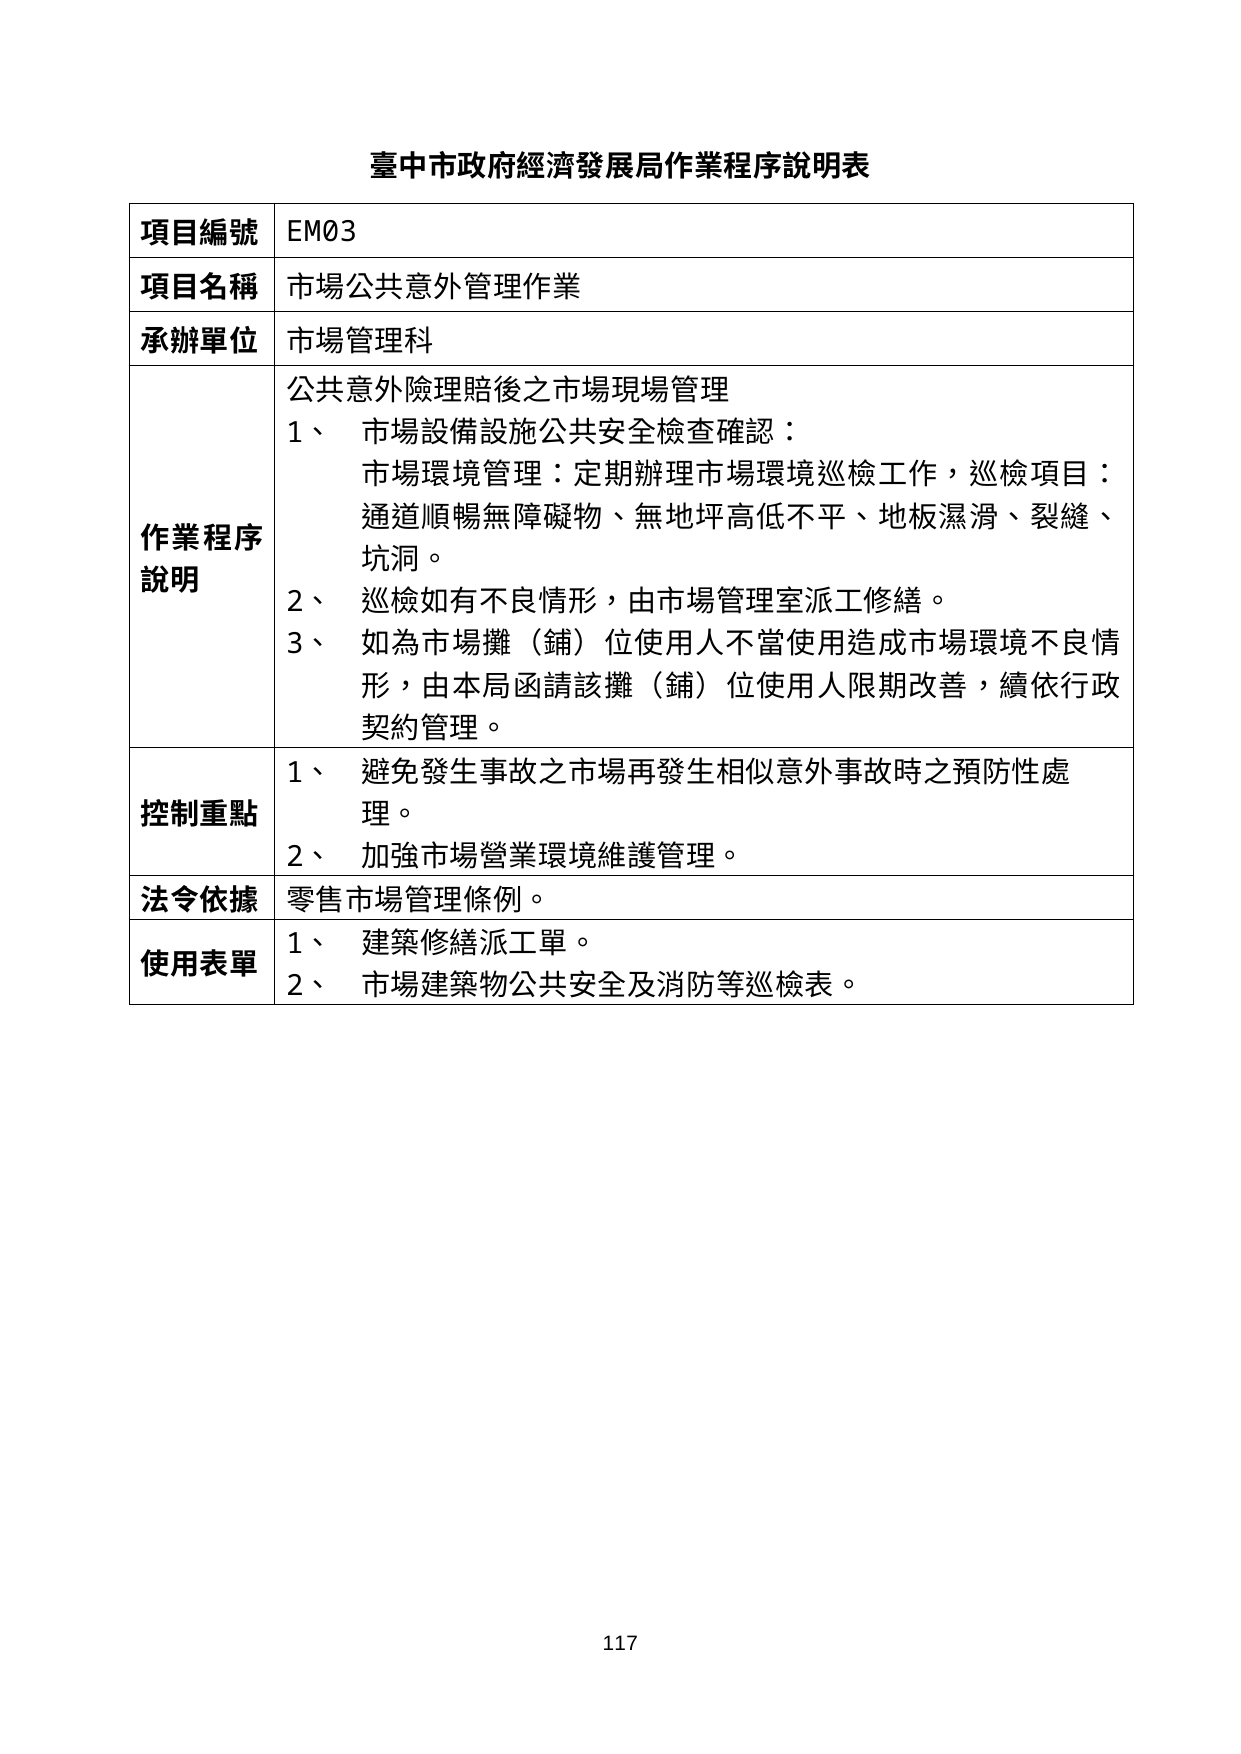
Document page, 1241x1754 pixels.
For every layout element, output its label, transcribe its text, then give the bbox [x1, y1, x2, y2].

table_cell 公共意外險理賠後之市場現場管理 市場設備設施公共安全檢查確認： 市場環境管理：定期辦理市場環境巡檢工作，巡檢項目：通道順暢無障礙物、無地坪高低不平、地板濕滑、裂縫、坑洞。 巡檢如有不良情形，由市場管理室派工修繕。 如為市場攤（鋪）位使用人不當使用造成市場環境不良情形，由本局函請該攤（鋪）位使用人限期改善，續依行政契約管理。 [275, 366, 1133, 747]
table_cell 建築修繕派工單。 市場建築物公共安全及消防等巡檢表。 [275, 920, 1133, 1004]
table_cell 使用表單 [130, 920, 274, 1004]
table_cell 法令依據 [130, 876, 274, 918]
text 臺中市政府經濟發展局作業程序說明表 [118, 122, 1122, 184]
table_header EM03 [275, 204, 1133, 257]
table_cell 避免發生事故之市場再發生相似意外事故時之預防性處理。 加強市場營業環境維護管理。 [275, 748, 1133, 875]
table_cell 市場管理科 [275, 312, 1133, 365]
table_cell 市場公共意外管理作業 [275, 258, 1133, 311]
table_cell 作業程序說明 [130, 366, 274, 747]
table_cell 承辦單位 [130, 312, 274, 365]
table_cell 零售市場管理條例。 [275, 876, 1133, 918]
table_cell 控制重點 [130, 748, 274, 875]
table_cell 項目名稱 [130, 258, 274, 311]
table_header 項目編號 [130, 204, 274, 257]
